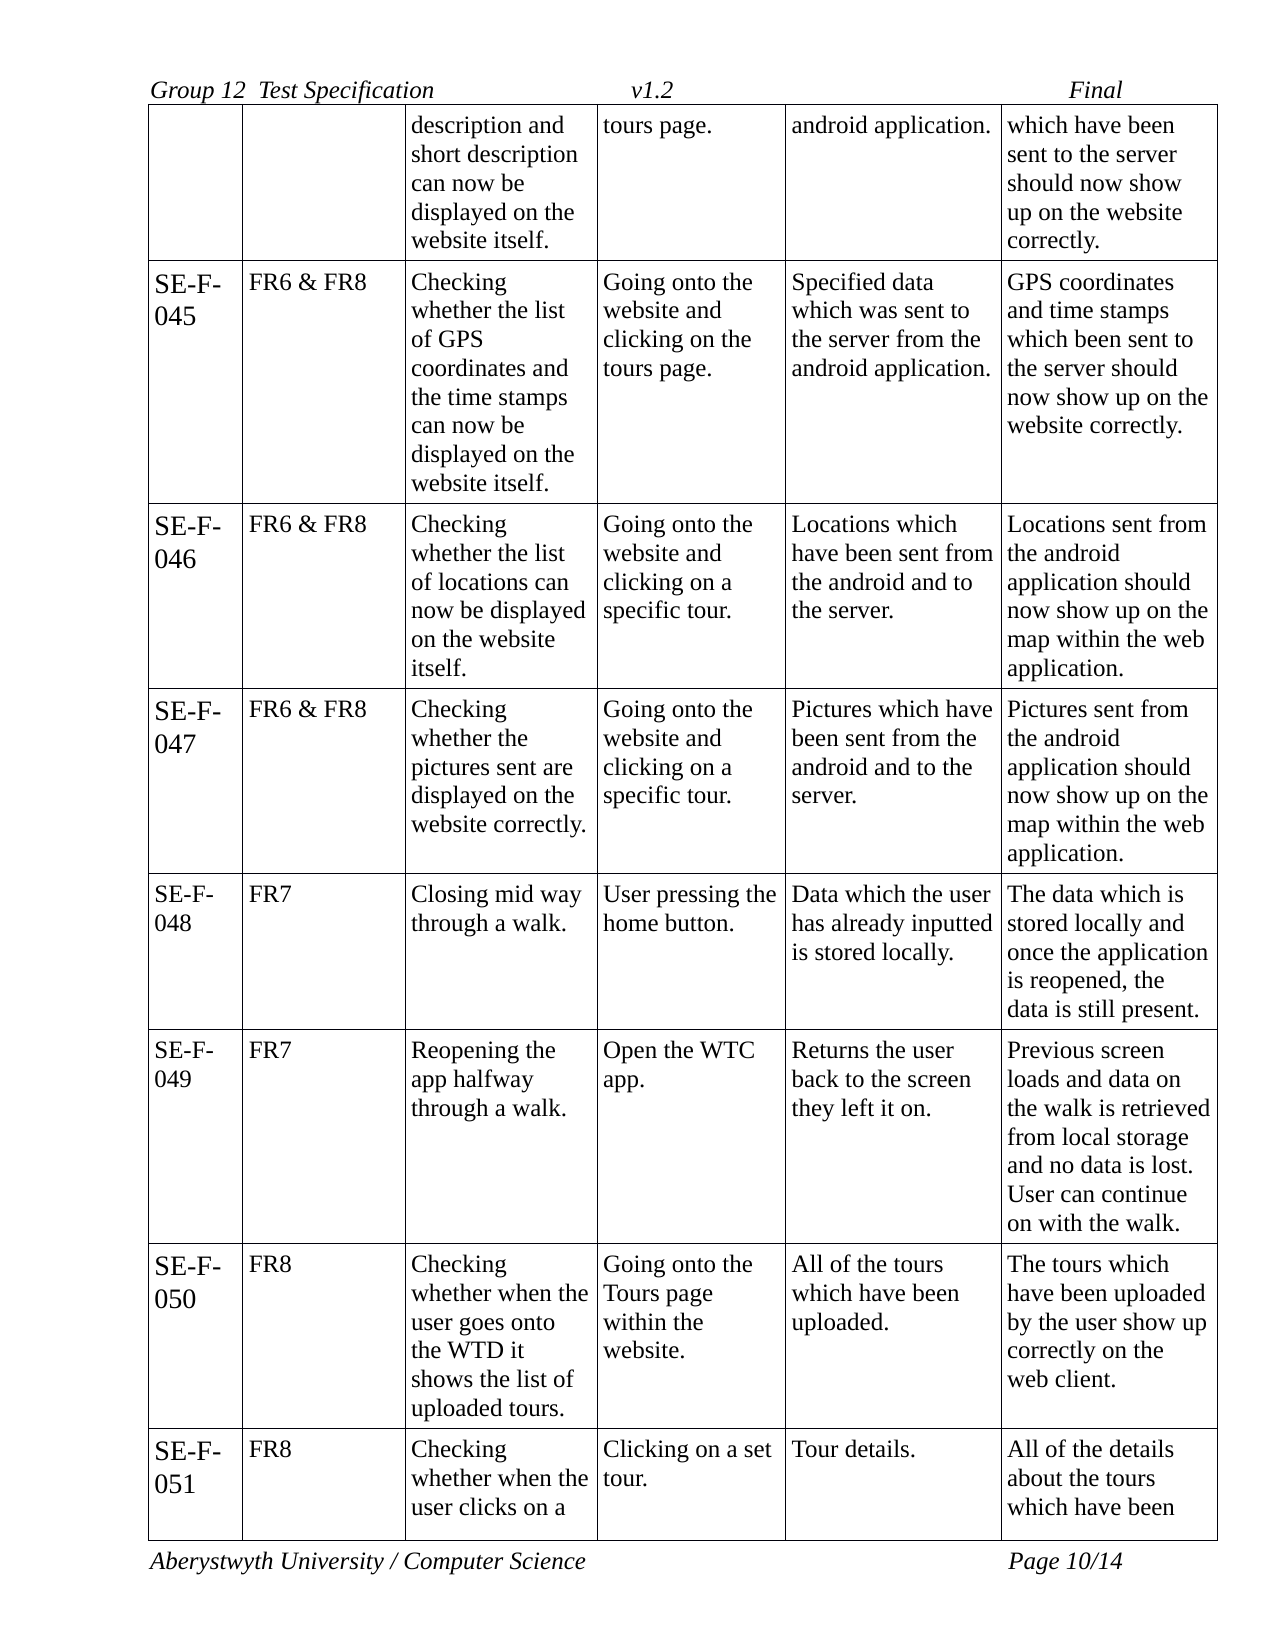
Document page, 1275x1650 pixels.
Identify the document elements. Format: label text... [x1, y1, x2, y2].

table_cell Going onto the website and clicking on the tours page. [598, 261, 785, 502]
table_cell Returns the user back to the screen they left it on. [786, 1030, 1001, 1242]
table_cell [149, 105, 242, 260]
table_cell SE-F-051 [149, 1429, 242, 1539]
table_cell SE-F-049 [149, 1030, 242, 1242]
table_cell [243, 105, 405, 260]
table_cell Previous screen loads and data on the walk is retrieved from local storage and no data is lost. User can continue on with the walk. [1002, 1030, 1217, 1242]
table_cell Going onto the website and clicking on a specific tour. [598, 689, 785, 872]
table_cell FR7 [243, 874, 405, 1029]
table_cell Going onto the website and clicking on a specific tour. [598, 504, 785, 687]
table_cell All of the details about the tours which have been [1002, 1429, 1217, 1539]
table_cell Checking whether the list of locations can now be displayed on the website itself. [406, 504, 597, 687]
table_cell Open the WTC app. [598, 1030, 785, 1242]
table_cell Checking whether the list of GPS coordinates and the time stamps can now be displayed on the website itself. [406, 261, 597, 502]
table_cell SE-F-046 [149, 504, 242, 687]
table_cell All of the tours which have been uploaded. [786, 1244, 1001, 1427]
table_cell The tours which have been uploaded by the user show up correctly on the web client. [1002, 1244, 1217, 1427]
table_cell Checking whether when the user goes onto the WTD it shows the list of uploaded tours. [406, 1244, 597, 1427]
table_cell Reopening the app halfway through a walk. [406, 1030, 597, 1242]
table_cell SE-F-048 [149, 874, 242, 1029]
table_cell GPS coordinates and time stamps which been sent to the server should now show up on the website correctly. [1002, 261, 1217, 502]
table_cell description and short description can now be displayed on the website itself. [406, 105, 597, 260]
table_cell android application. [786, 105, 1001, 260]
table_cell Pictures sent from the android application should now show up on the map within the web application. [1002, 689, 1217, 872]
table_cell FR8 [243, 1244, 405, 1427]
table_cell FR6 & FR8 [243, 689, 405, 872]
table_cell Checking whether the pictures sent are displayed on the website correctly. [406, 689, 597, 872]
table_cell Closing mid way through a walk. [406, 874, 597, 1029]
table_cell Tour details. [786, 1429, 1001, 1539]
table_cell The data which is stored locally and once the application is reopened, the data is still present. [1002, 874, 1217, 1029]
table_cell Clicking on a set tour. [598, 1429, 785, 1539]
table_cell Checking whether when the user clicks on a [406, 1429, 597, 1539]
table_cell Locations sent from the android application should now show up on the map within the web application. [1002, 504, 1217, 687]
table_cell FR7 [243, 1030, 405, 1242]
table_cell SE-F-050 [149, 1244, 242, 1427]
table_cell Locations which have been sent from the android and to the server. [786, 504, 1001, 687]
table_cell FR6 & FR8 [243, 504, 405, 687]
table_cell which have been sent to the server should now show up on the website correctly. [1002, 105, 1217, 260]
table_cell Pictures which have been sent from the android and to the server. [786, 689, 1001, 872]
table_cell User pressing the home button. [598, 874, 785, 1029]
table_cell Going onto the Tours page within the website. [598, 1244, 785, 1427]
table_cell FR8 [243, 1429, 405, 1539]
table_cell FR6 & FR8 [243, 261, 405, 502]
table_cell Specified data which was sent to the server from the android application. [786, 261, 1001, 502]
table_cell SE-F-047 [149, 689, 242, 872]
table_cell tours page. [598, 105, 785, 260]
table_cell Data which the user has already inputted is stored locally. [786, 874, 1001, 1029]
table_cell SE-F-045 [149, 261, 242, 502]
